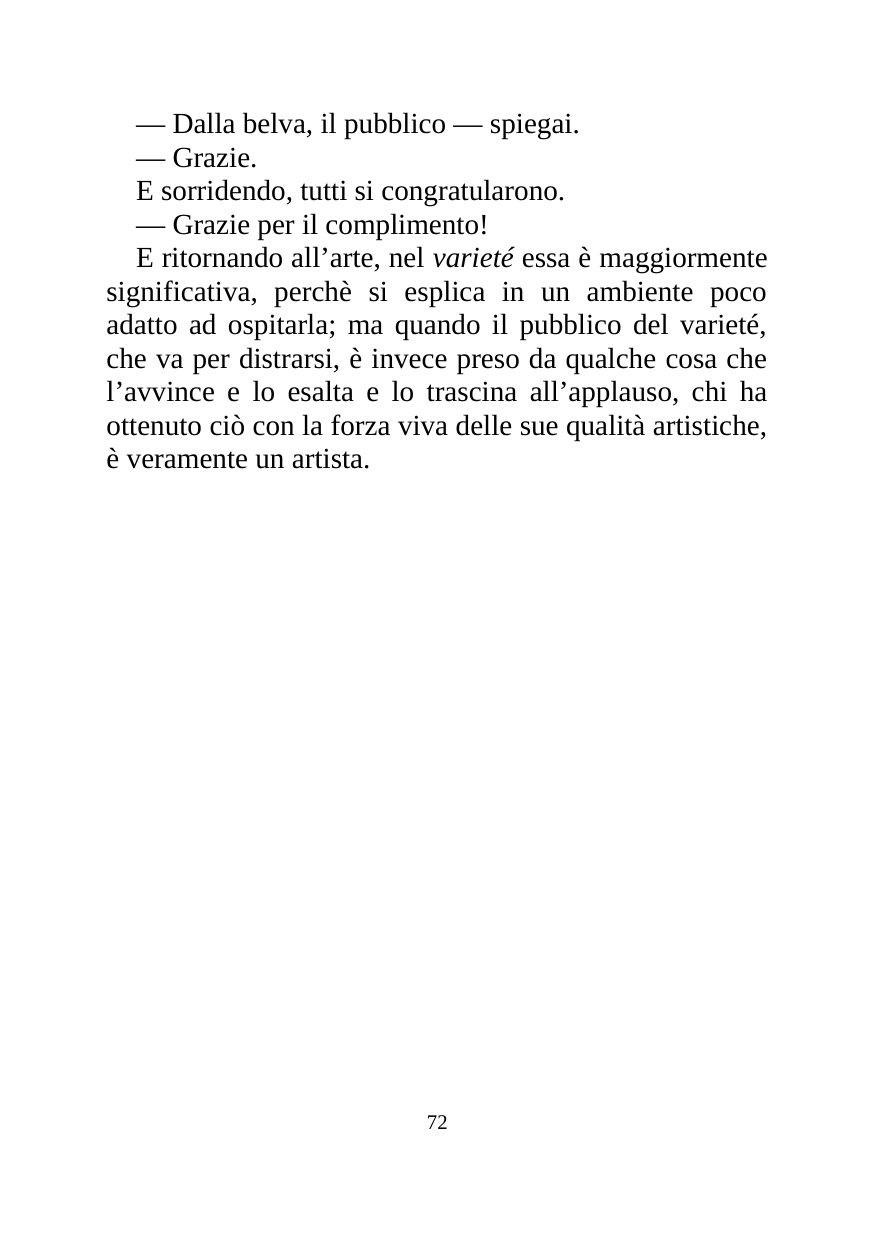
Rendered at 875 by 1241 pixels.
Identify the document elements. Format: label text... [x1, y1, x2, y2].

text — Grazie per il complimento! [106, 207, 768, 240]
text — Grazie. [106, 140, 768, 173]
text — Dalla belva, il pubblico — spiegai. [106, 106, 768, 140]
text E ritornando all’arte, nel varieté essa è maggiormente significativa, perchè si esplica in un ambiente poco adatto ad ospitarla; ma quando il pubblico del varieté, che va per distrarsi, è invece preso da qualche cosa che l’avvince e lo esalta e lo trascina all’applauso, chi ha ottenuto ciò con la forza viva delle sue qualità artistiche, è veramente un artista. [106, 240, 768, 475]
text E sorridendo, tutti si congratularono. [106, 173, 768, 207]
